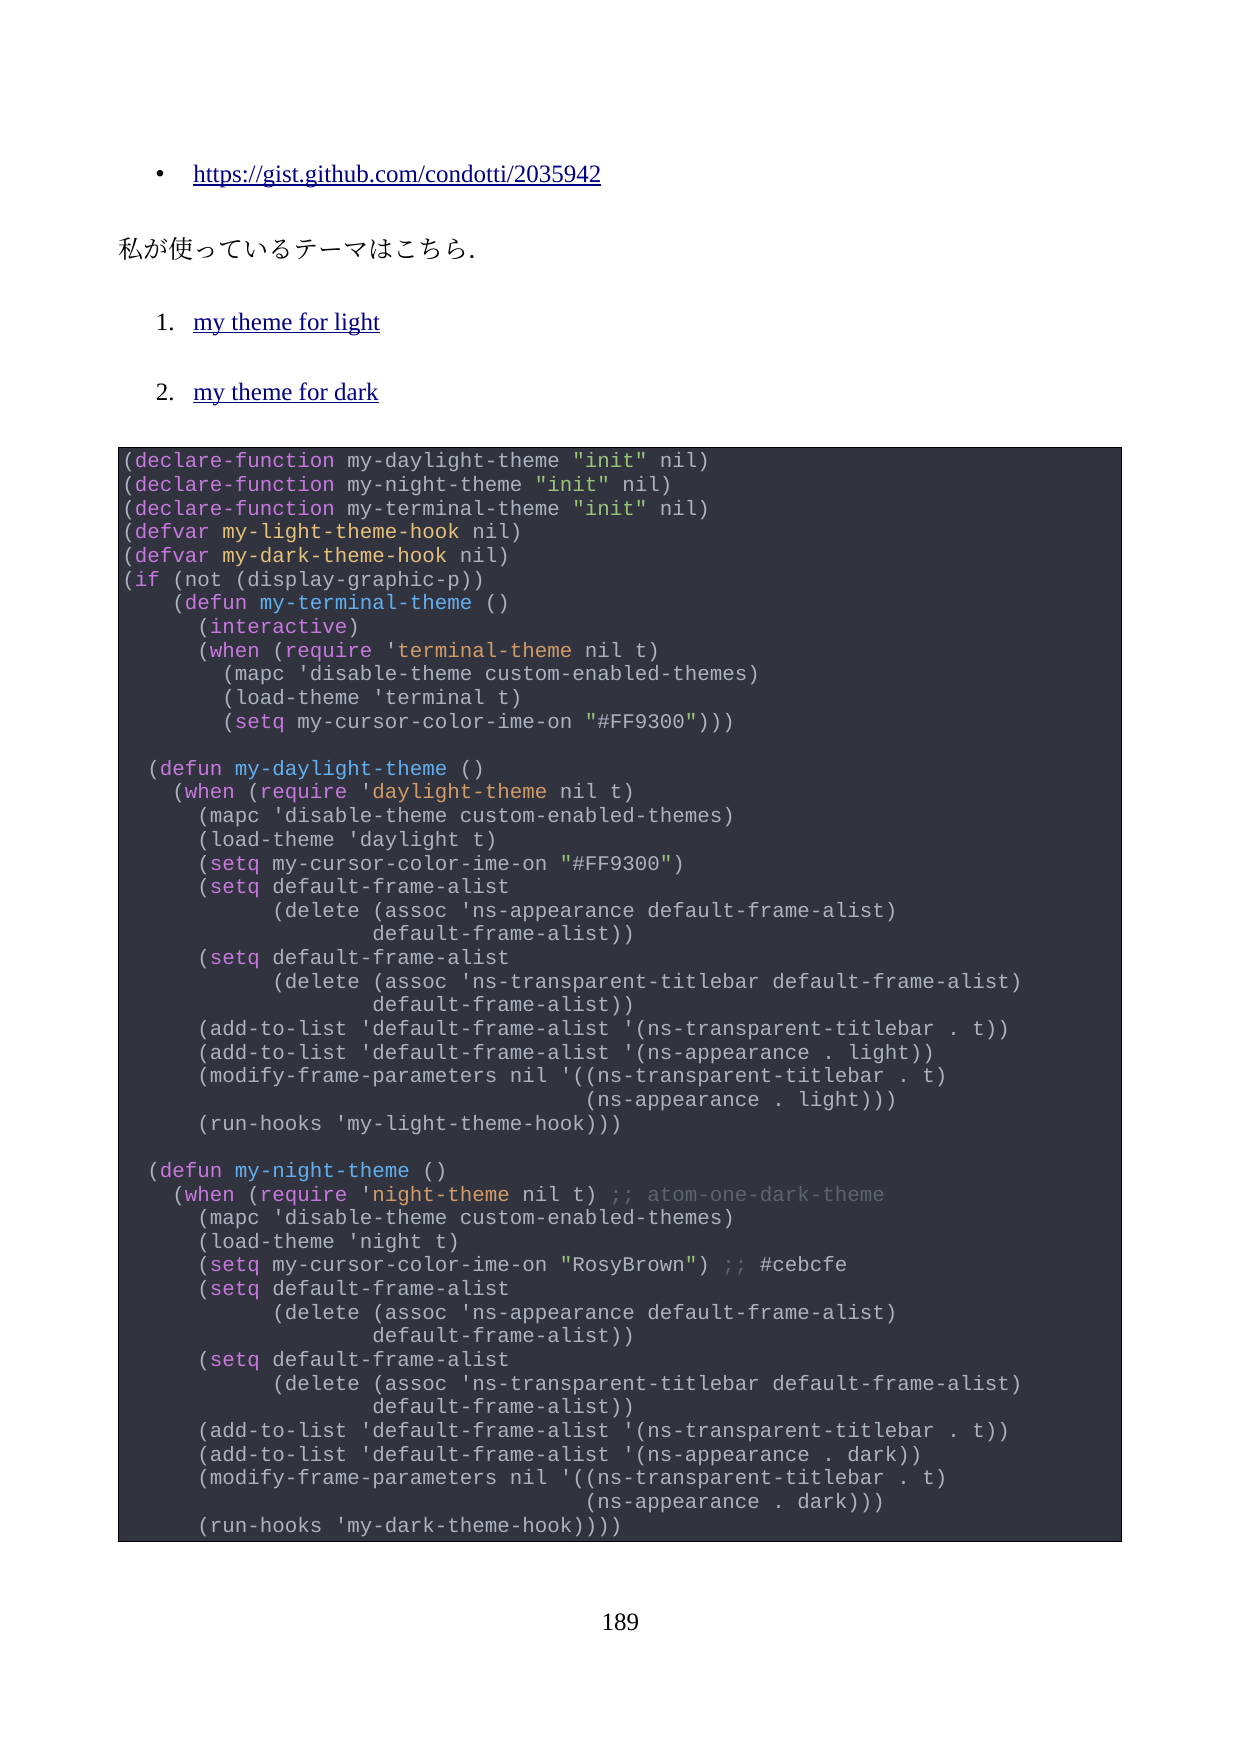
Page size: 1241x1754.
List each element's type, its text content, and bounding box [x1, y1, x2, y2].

text (if (not (display-graphic-p)) [119, 565, 1121, 588]
text (setq default-frame-alist [119, 872, 1121, 896]
text (setq default-frame-alist [119, 1345, 1121, 1369]
text (setq default-frame-alist [119, 943, 1121, 967]
text (load-theme 'night t) [119, 1227, 1121, 1251]
text (when (require 'terminal-theme nil t) [119, 636, 1121, 659]
text (add-to-list 'default-frame-alist '(ns-transparent-titlebar . t)) [119, 1014, 1121, 1038]
text (delete (assoc 'ns-appearance default-frame-alist) [119, 896, 1121, 919]
text [118, 118, 1122, 147]
text (setq my-cursor-color-ime-on "#FF9300"))) [119, 707, 1121, 730]
text (interactive) [119, 612, 1121, 636]
text (run-hooks 'my-dark-theme-hook)))) [119, 1511, 1121, 1541]
text (load-theme 'daylight t) [119, 825, 1121, 848]
text (mapc 'disable-theme custom-enabled-themes) [119, 801, 1121, 825]
text (run-hooks 'my-light-theme-hook))) [119, 1109, 1121, 1132]
text (add-to-list 'default-frame-alist '(ns-transparent-titlebar . t)) [119, 1416, 1121, 1440]
text (defvar my-light-theme-hook nil) [119, 517, 1121, 541]
text default-frame-alist)) [119, 990, 1121, 1014]
text (load-theme 'terminal t) [119, 683, 1121, 707]
text (when (require 'daylight-theme nil t) [119, 778, 1121, 801]
text (declare-function my-daylight-theme "init" nil) [119, 448, 1121, 470]
text (modify-frame-parameters nil '((ns-transparent-titlebar . t) [119, 1463, 1121, 1487]
text (setq my-cursor-color-ime-on "RosyBrown") ;; #cebcfe [119, 1251, 1121, 1274]
text default-frame-alist)) [119, 1321, 1121, 1345]
text (ns-appearance . dark))) [119, 1487, 1121, 1511]
text (delete (assoc 'ns-transparent-titlebar default-frame-alist) [119, 967, 1121, 990]
text default-frame-alist)) [119, 919, 1121, 943]
list my theme for dark [156, 377, 1122, 434]
text (defun my-terminal-theme () [119, 588, 1121, 612]
text 私が使っているテーマはこちら． [118, 229, 1122, 294]
text (setq default-frame-alist [119, 1274, 1121, 1298]
text (ns-appearance . light))) [119, 1085, 1121, 1109]
text (delete (assoc 'ns-transparent-titlebar default-frame-alist) [119, 1369, 1121, 1392]
list my theme for light [156, 307, 1122, 364]
text (mapc 'disable-theme custom-enabled-themes) [119, 659, 1121, 683]
text (mapc 'disable-theme custom-enabled-themes) [119, 1203, 1121, 1227]
text (add-to-list 'default-frame-alist '(ns-appearance . light)) [119, 1038, 1121, 1061]
list https://gist.github.com/condotti/2035942 [156, 159, 1122, 217]
text (add-to-list 'default-frame-alist '(ns-appearance . dark)) [119, 1440, 1121, 1463]
text (setq my-cursor-color-ime-on "#FF9300") [119, 848, 1121, 872]
text (modify-frame-parameters nil '((ns-transparent-titlebar . t) [119, 1061, 1121, 1085]
text (declare-function my-night-theme "init" nil) [119, 470, 1121, 494]
text (defvar my-dark-theme-hook nil) [119, 541, 1121, 565]
text (when (require 'night-theme nil t) ;; atom-one-dark-theme [119, 1179, 1121, 1203]
text default-frame-alist)) [119, 1392, 1121, 1416]
text (delete (assoc 'ns-appearance default-frame-alist) [119, 1298, 1121, 1321]
text (defun my-daylight-theme () [119, 754, 1121, 778]
text (declare-function my-terminal-theme "init" nil) [119, 494, 1121, 517]
text (defun my-night-theme () [119, 1156, 1121, 1179]
